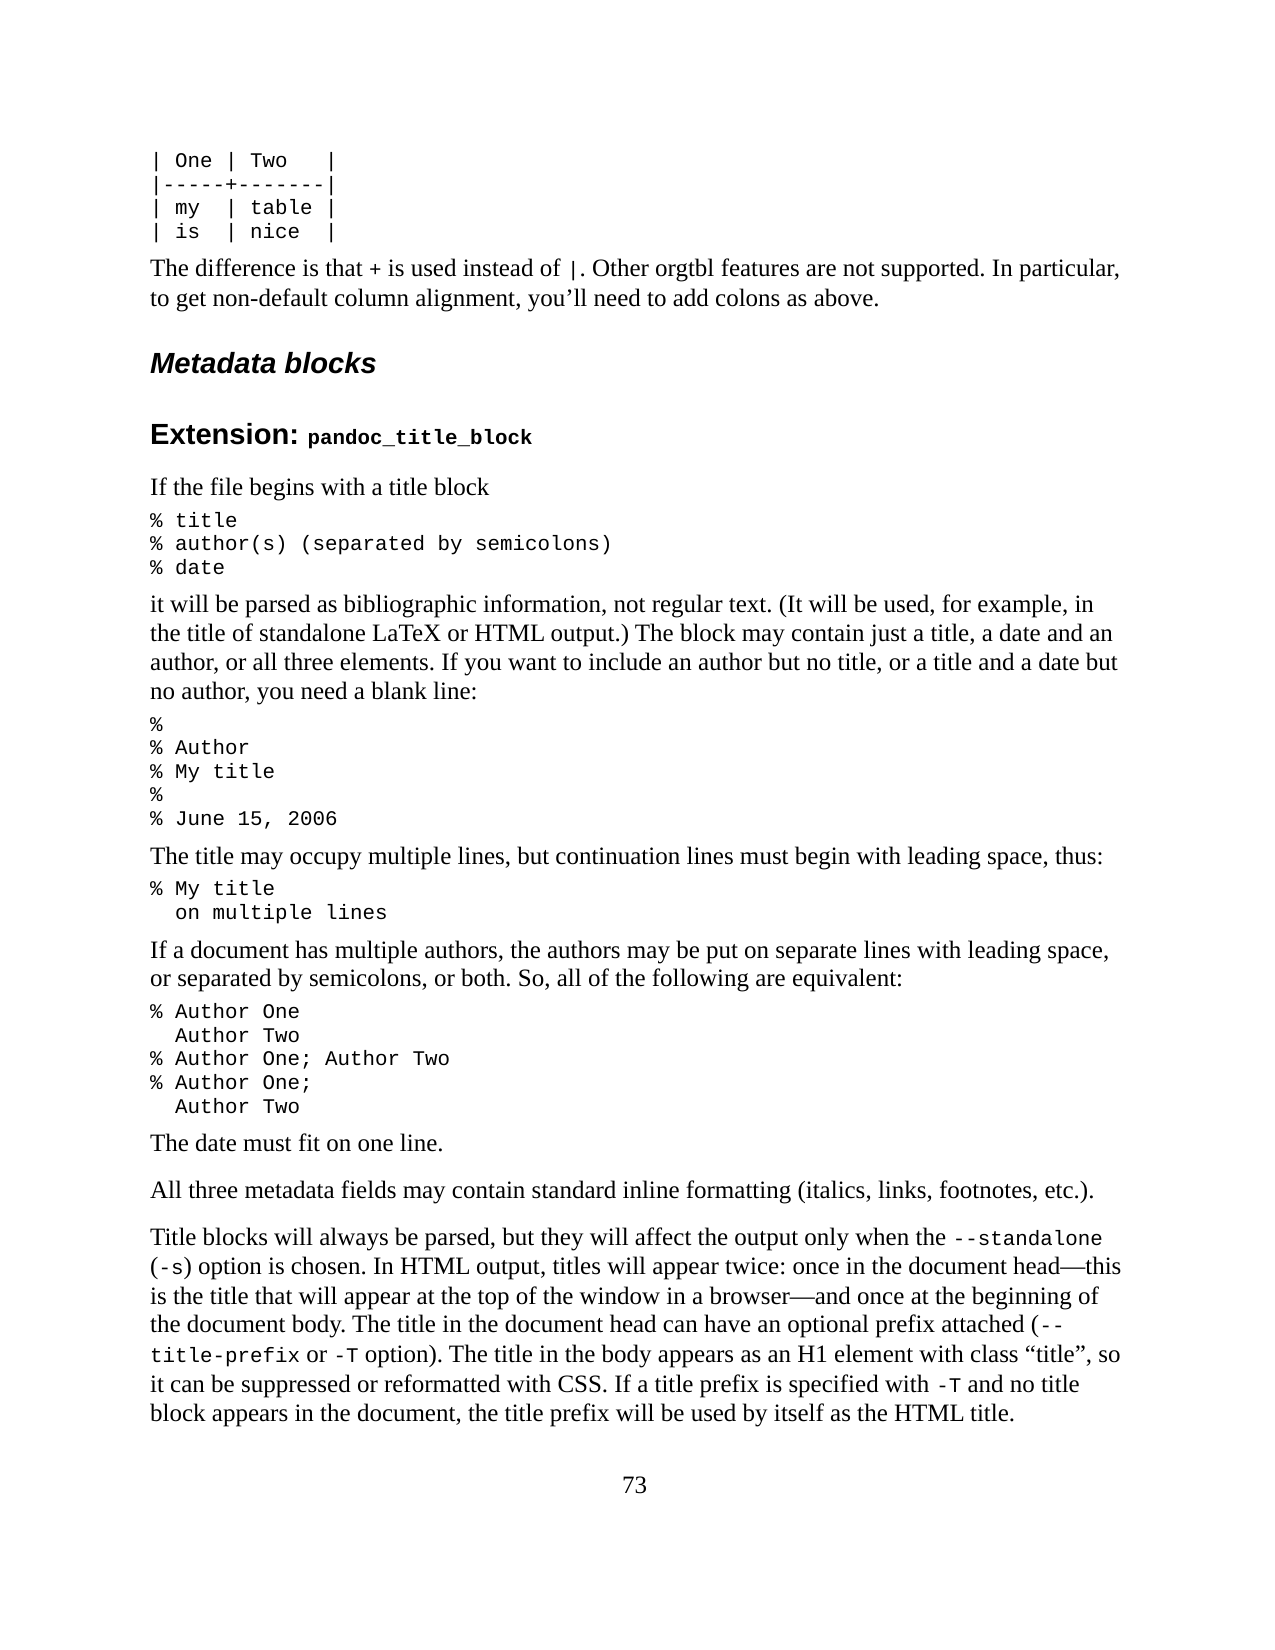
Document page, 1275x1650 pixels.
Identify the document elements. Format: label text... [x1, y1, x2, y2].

text % My title [150, 761, 1125, 784]
text | One | Two | [150, 150, 1125, 174]
text Author Two [150, 1096, 1125, 1119]
text % Author One; [150, 1072, 1125, 1096]
text % Author One; Author Two [150, 1048, 1125, 1072]
text % Author [150, 737, 1125, 761]
text % My title [150, 878, 1125, 902]
text on multiple lines [150, 902, 1125, 926]
text | my | table | [150, 197, 1125, 221]
text Title blocks will always be parsed, but they will affect the output only when the --standalone (-s) option is chosen. In HTML output, titles will appear twice: once in the document head—this is the title that will appear at the top of the window in a browser—and once at the beginning of the document body. The title in the document head can have an optional prefix attached (--title-prefix or -T option). The title in the body appears as an H1 element with class “title”, so it can be suppressed or reformatted with CSS. If a title prefix is specified with -T and no title block appears in the document, the title prefix will be used by itself as the HTML title. [150, 1222, 1125, 1427]
text If the file begins with a title block [150, 472, 1125, 501]
text % [150, 713, 1125, 737]
text % author(s) (separated by semicolons) [150, 533, 1125, 557]
text The difference is that + is used instead of |. Other orgtbl features are not supported. In particular, to get non-default column alignment, you’ll need to add colons as above. [150, 253, 1125, 312]
text | is | nice | [150, 221, 1125, 244]
text % June 15, 2006 [150, 808, 1125, 832]
text The date must fit on one line. [150, 1128, 1125, 1157]
text The title may occupy multiple lines, but continuation lines must begin with leading space, thus: [150, 841, 1125, 869]
text If a document has multiple authors, the authors may be put on separate lines with leading space, or separated by semicolons, or both. So, all of the following are equivalent: [150, 935, 1125, 992]
text % title [150, 510, 1125, 533]
text Author Two [150, 1025, 1125, 1048]
text it will be parsed as bibliographic information, not regular text. (It will be used, for example, in the title of standalone LaTeX or HTML output.) The block may contain just a title, a date and an author, or all three elements. If you want to include an author but no title, or a title and a date but no author, you need a blank line: [150, 589, 1125, 704]
text All three metadata fields may contain standard inline formatting (italics, links, footnotes, etc.). [150, 1175, 1125, 1204]
subtitle Metadata blocks [150, 346, 1125, 379]
text |-----+-------| [150, 174, 1125, 197]
text % date [150, 557, 1125, 581]
text % Author One [150, 1001, 1125, 1025]
subtitle Extension: pandoc_title_block [150, 417, 1125, 451]
text % [150, 784, 1125, 808]
